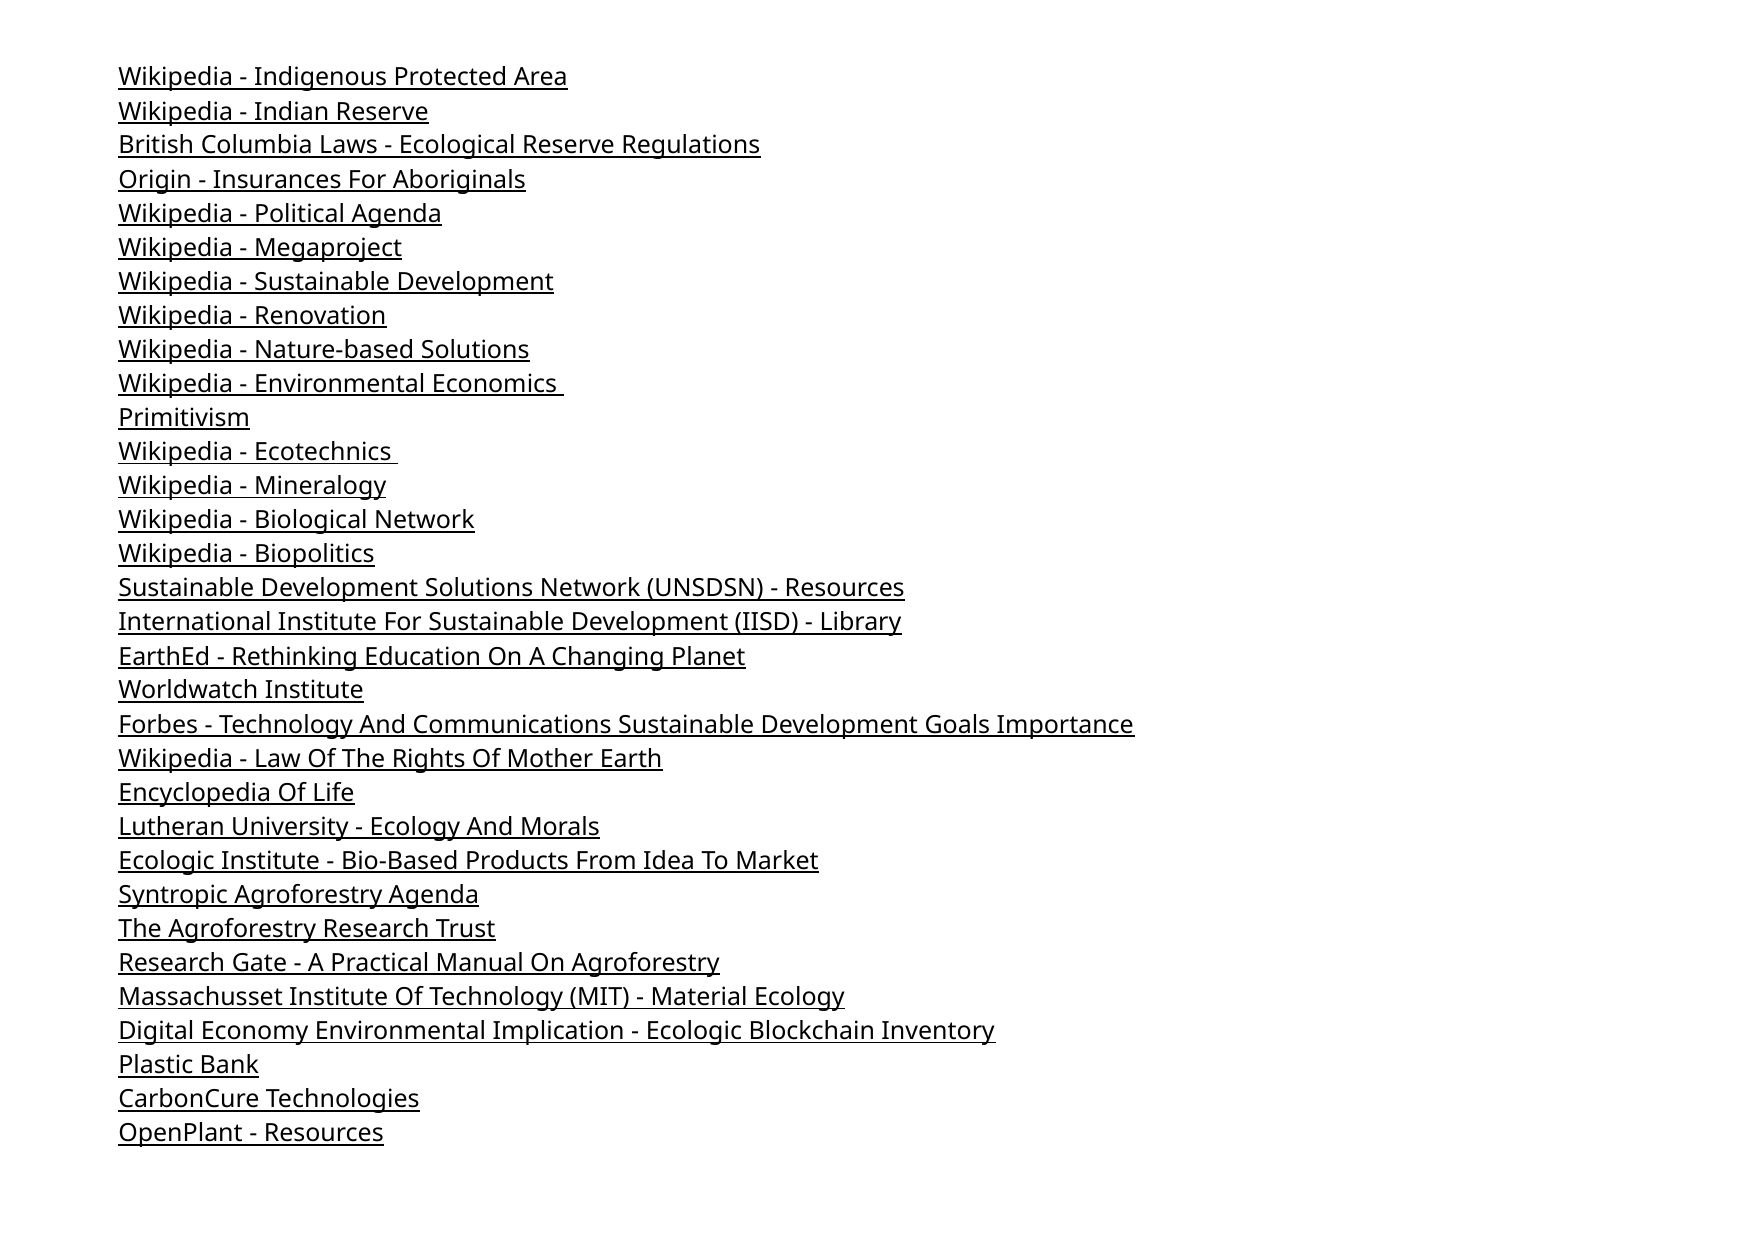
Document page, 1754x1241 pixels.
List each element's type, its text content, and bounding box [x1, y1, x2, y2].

subtitle Wikipedia - Ecotechnics [118, 434, 1695, 468]
subtitle Plastic Bank [118, 1047, 1695, 1081]
subtitle Origin - Insurances For Aboriginals [118, 161, 1695, 195]
subtitle Wikipedia - Environmental Economics [118, 366, 1695, 400]
subtitle British Columbia Laws - Ecological Reserve Regulations [118, 127, 1695, 161]
subtitle Syntropic Agroforestry Agenda [118, 877, 1695, 911]
subtitle Wikipedia - Renovation [118, 297, 1695, 332]
subtitle Wikipedia - Indian Reserve [118, 93, 1695, 127]
subtitle Primitivism [118, 400, 1695, 434]
subtitle Wikipedia - Political Agenda [118, 195, 1695, 229]
subtitle Wikipedia - Biological Network [118, 502, 1695, 536]
subtitle Wikipedia - Nature-based Solutions [118, 332, 1695, 366]
subtitle Worldwatch Institute [118, 672, 1695, 706]
subtitle Encyclopedia Of Life [118, 774, 1695, 808]
subtitle Wikipedia - Law Of The Rights Of Mother Earth [118, 740, 1695, 774]
subtitle Lutheran University - Ecology And Morals [118, 808, 1695, 842]
subtitle Wikipedia - Megaproject [118, 229, 1695, 263]
subtitle OpenPlant - Resources [118, 1115, 1695, 1149]
subtitle Research Gate - A Practical Manual On Agroforestry [118, 945, 1695, 979]
subtitle The Agroforestry Research Trust [118, 911, 1695, 945]
subtitle CarbonCure Technologies [118, 1081, 1695, 1115]
subtitle Massachusset Institute Of Technology (MIT) - Material Ecology [118, 979, 1695, 1013]
subtitle Wikipedia - Sustainable Development [118, 263, 1695, 297]
subtitle International Institute For Sustainable Development (IISD) - Library [118, 604, 1695, 638]
subtitle Wikipedia - Indigenous Protected Area [118, 59, 1695, 93]
subtitle Wikipedia - Biopolitics [118, 536, 1695, 570]
subtitle Sustainable Development Solutions Network (UNSDSN) - Resources [118, 570, 1695, 604]
subtitle Ecologic Institute - Bio-Based Products From Idea To Market [118, 842, 1695, 877]
subtitle Forbes - Technology And Communications Sustainable Development Goals Importance [118, 706, 1695, 740]
subtitle Wikipedia - Mineralogy [118, 468, 1695, 502]
subtitle Digital Economy Environmental Implication - Ecologic Blockchain Inventory [118, 1013, 1695, 1047]
subtitle EarthEd - Rethinking Education On A Changing Planet [118, 638, 1695, 672]
